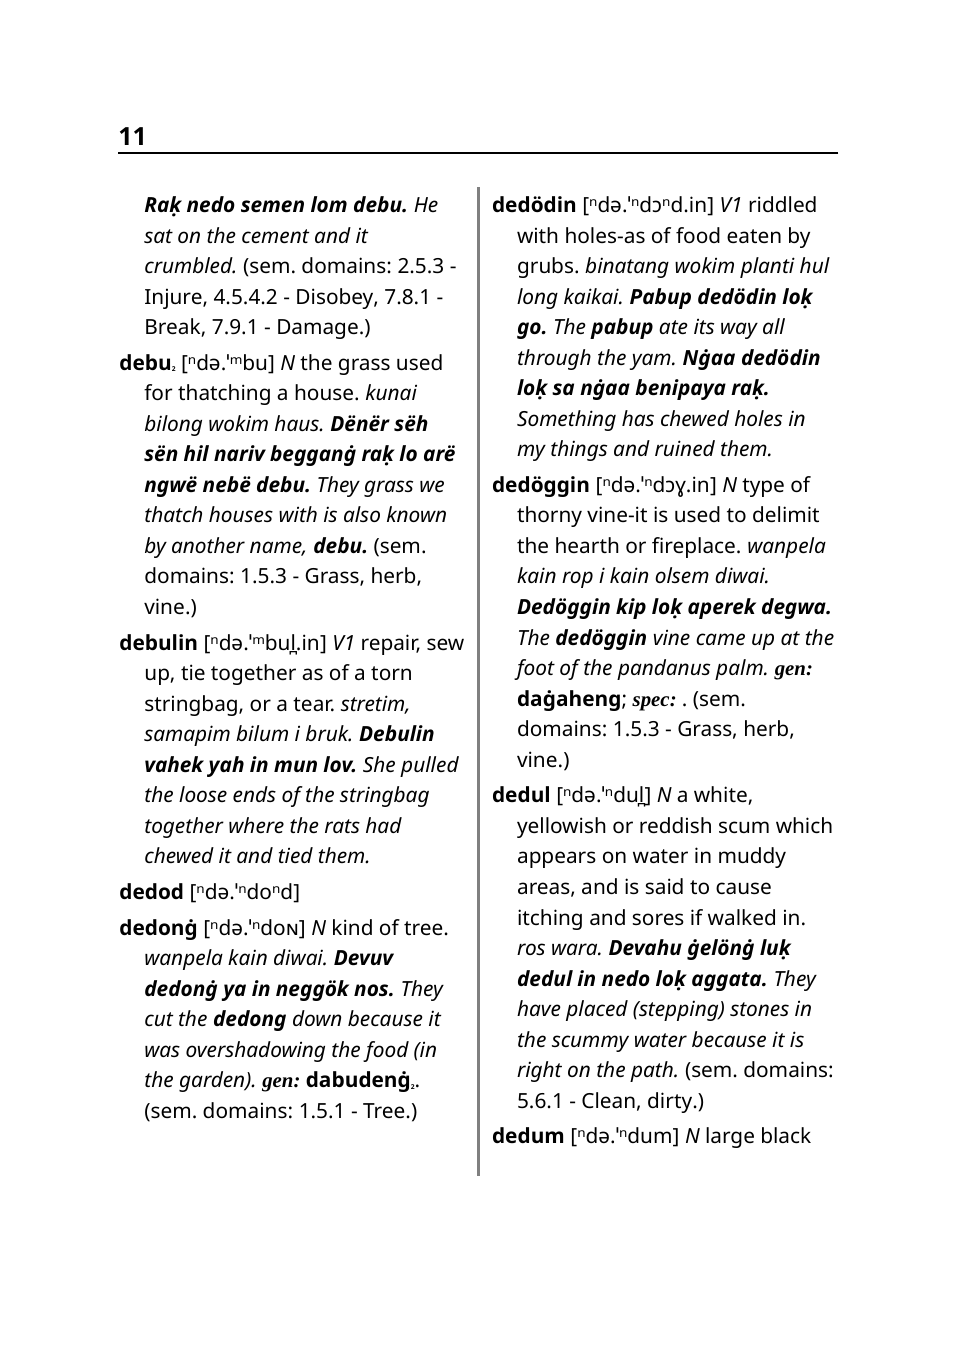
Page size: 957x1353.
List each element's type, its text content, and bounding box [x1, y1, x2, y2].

text dedonġ [ⁿdə.ˈⁿdoɴ] N kind of tree. wanpela kain diwai. Devuv dedonġ ya in neggök nos. They cut the dedong down because it was overshadowing the food (in the garden). gen: dabudenġ2. (sem. domains: 1.5.1 - Tree.) [119, 910, 466, 1129]
text dedod [ⁿdə.ˈⁿdoⁿd] [119, 874, 466, 910]
text dedödin [ⁿdə.ˈⁿdɔⁿd.in] V1 riddled with holes-as of food eaten by grubs. binatang wokim planti hul long kaikai. Pabup dedödin loḳ go. The pabup ate its way all through the yam. Nġaa dedödin loḳ sa nġaa benipaya raḳ. Something has chewed holes in my things and ruined them. [492, 188, 838, 467]
text dedum [ⁿdə.ˈⁿdum] N large black [492, 1118, 838, 1154]
text dedul [ⁿdə.ˈⁿdul̪] N a white, yellowish or reddish scum which appears on water in muddy areas, and is said to cause itching and sores if walked in. ros wara. Devahu ġelönġ luḳ dedul in nedo loḳ aggata. They have placed (stepping) stones in the scummy water because it is right on the path. (sem. domains: 5.6.1 - Clean, dirty.) [492, 777, 838, 1118]
text Raḳ nedo semen lom debu. He sat on the cement and it crumbled. (sem. domains: 2.5.3 - Injure, 4.5.4.2 - Disobey, 7.8.1 - Break, 7.9.1 - Damage.) [119, 188, 466, 345]
text dedöggin [ⁿdə.ˈⁿdɔɣ.in] N type of thorny vine-it is used to delimit the hearth or fireplace. wanpela kain rop i kain olsem diwai. Dedöggin kip loḳ aperek degwa. The dedöggin vine came up at the foot of the pandanus palm. gen: daġaheng; spec: . (sem. domains: 1.5.3 - Grass, herb, vine.) [492, 467, 838, 777]
text debulin [ⁿdə.ˈᵐbul̪.in] V1 repair, sew up, tie together as of a torn stringbag, or a tear. stretim, samapim bilum i bruk. Debulin vahek yah in mun lov. She pulled the loose ends of the stringbag together where the rats had chewed it and tied them. [119, 625, 466, 874]
text debu2 [ⁿdə.ˈᵐbu] N the grass used for thatching a house. kunai bilong wokim haus. Dënër sëh sën hil nariv begganġ raḳ lo arë ngwë nebë debu. They grass we thatch houses with is also known by another name, debu. (sem. domains: 1.5.3 - Grass, herb, vine.) [119, 345, 466, 625]
